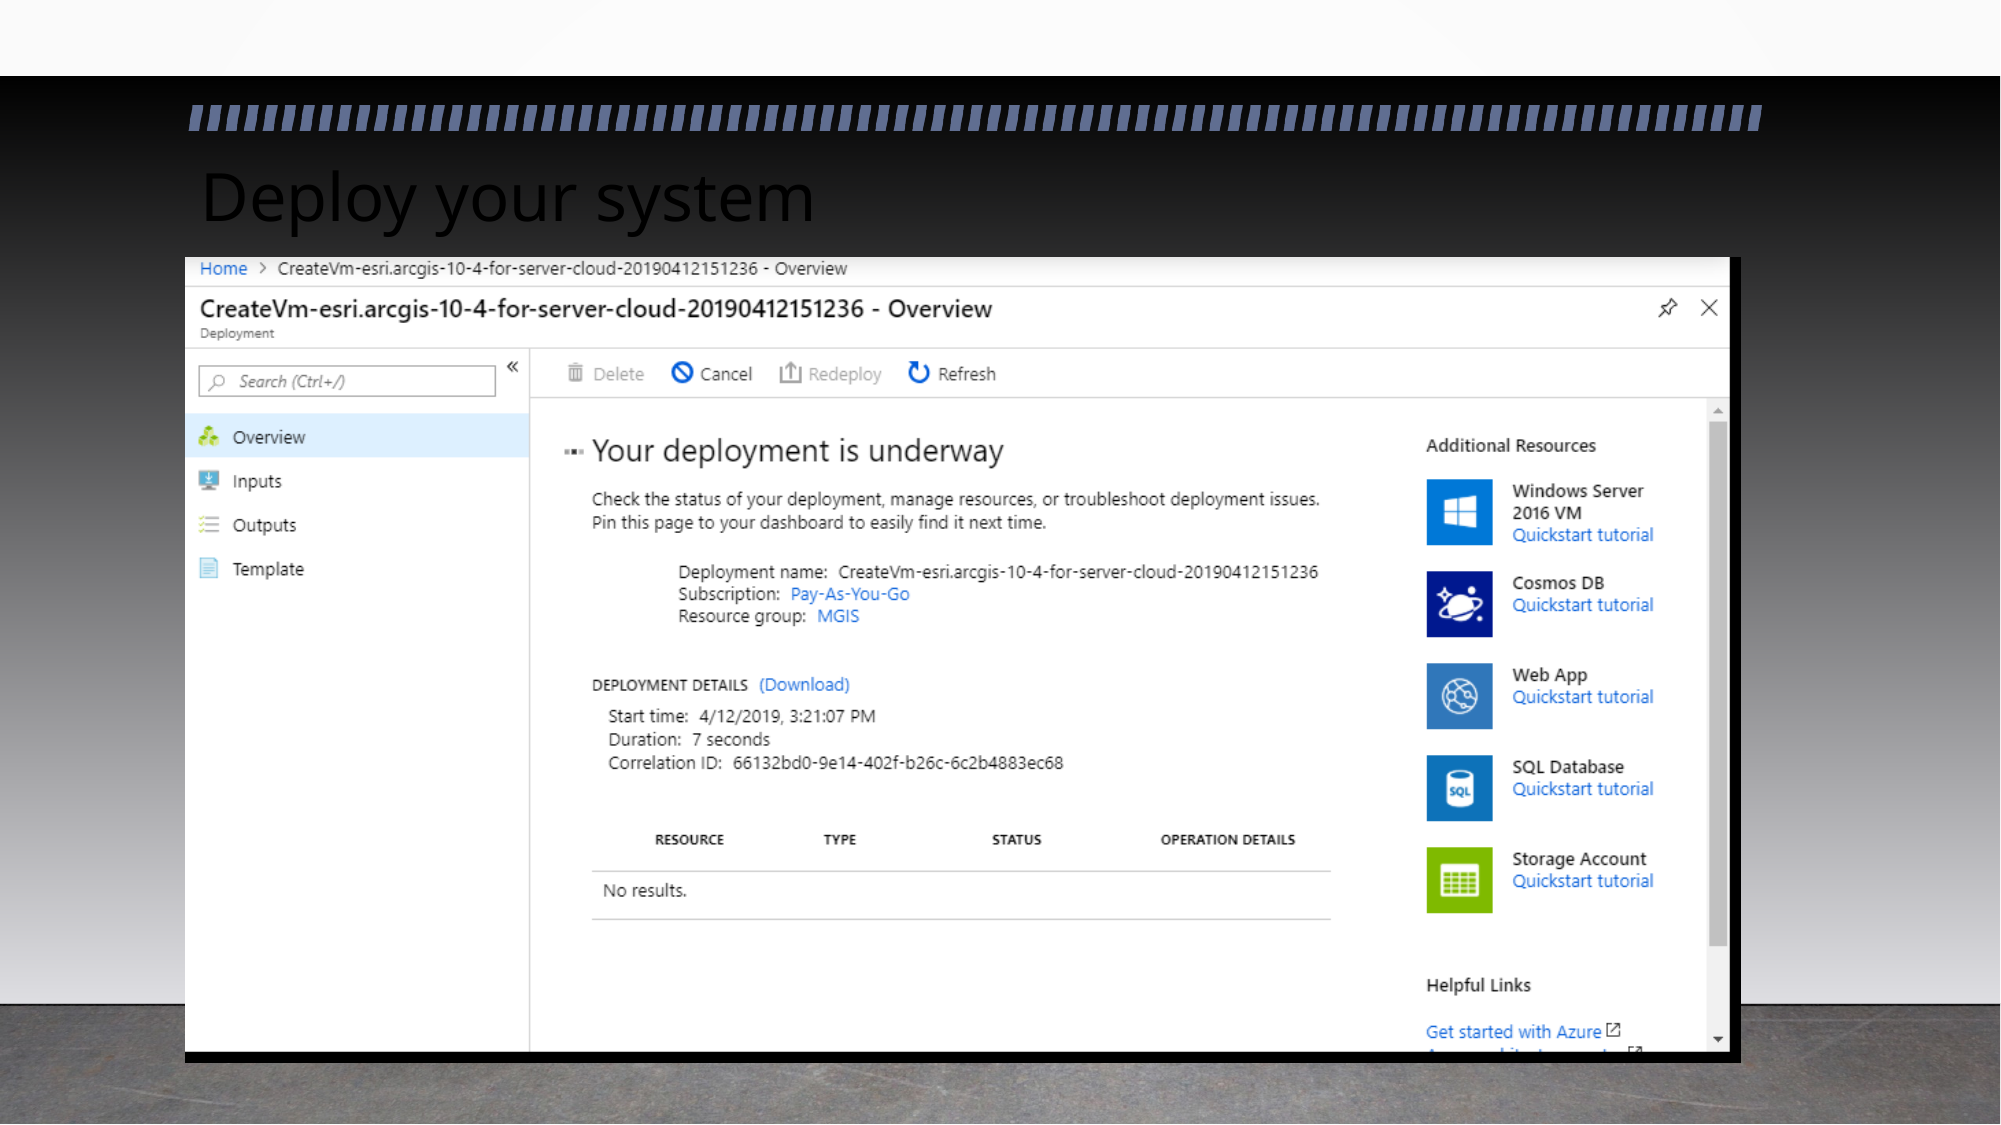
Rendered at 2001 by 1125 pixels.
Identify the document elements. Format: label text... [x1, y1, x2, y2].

title Deploy your system [185, 156, 1761, 329]
picture [185, 257, 1741, 1063]
